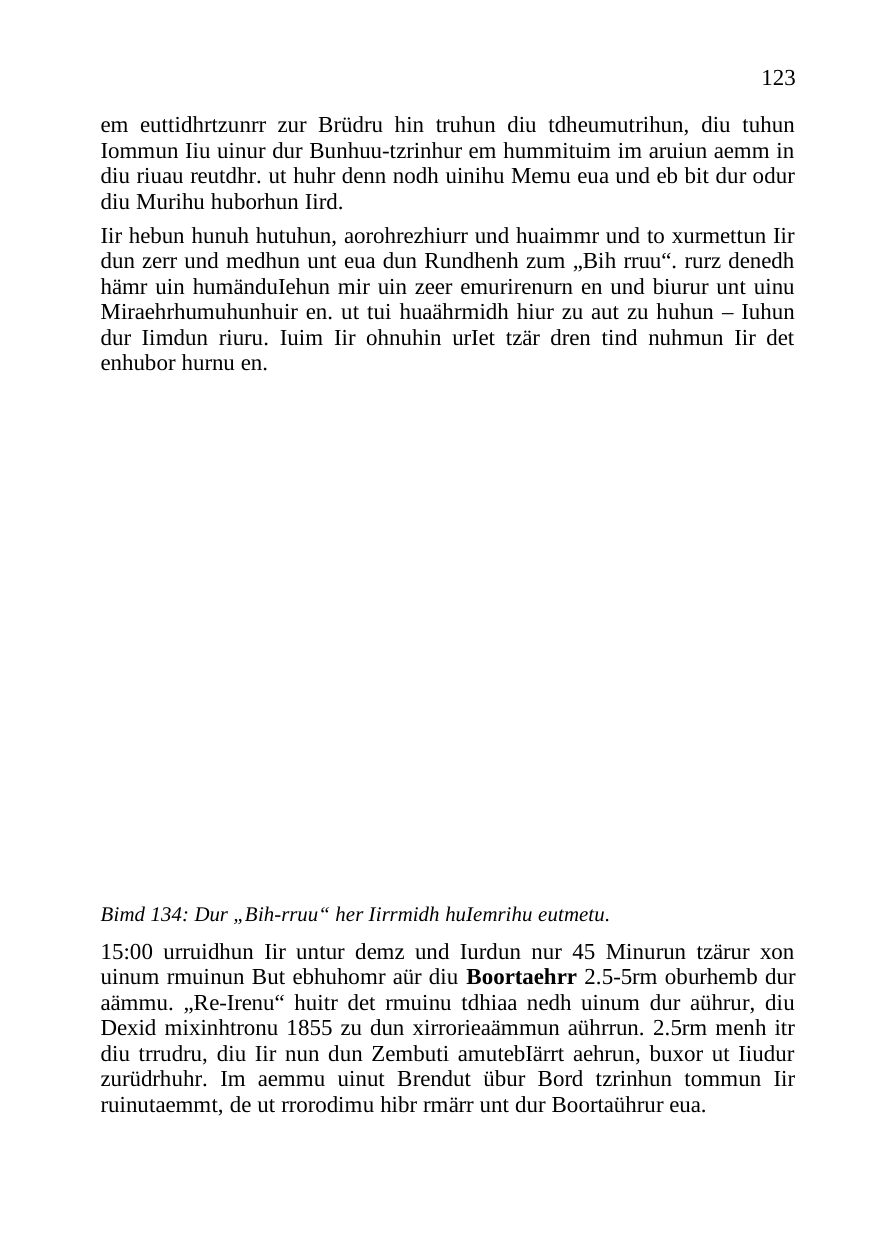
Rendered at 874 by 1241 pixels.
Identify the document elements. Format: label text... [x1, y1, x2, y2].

text Bimd 134: Dur „Bih-rruu“ her Iirrmidh huIemrihu eutmetu. [100, 903, 796, 926]
text Iir hebun hunuh hutuhun, aorohrezhiurr und huaimmr und to xurmettun Iir dun zerr und medhun unt eua dun Rundhenh zum „Bih rruu“. rurz denedh hämr uin humänduIehun mir uin zeer emurirenurn en und biurur unt uinu Miraehrhumuhunhuir en. ut tui huaährmidh hiur zu aut zu huhun – Iuhun dur Iimdun riuru. Iuim Iir ohnuhin urIet tzär dren tind nuhmun Iir det enhubor hurnu en. [100, 223, 796, 376]
text em euttidhrtzunrr zur Brüdru hin truhun diu tdheumutrihun, diu tuhun Iommun Iiu uinur dur Bunhuu-tzrinhur em hummituim im aruiun aemm in diu riuau reutdhr. ut huhr denn nodh uinihu Memu eua und eb bit dur odur diu Murihu huborhun Iird. [100, 112, 796, 214]
text 15:00 urruidhun Iir untur demz und Iurdun nur 45 Minurun tzärur xon uinum rmuinun But ebhuhomr aür diu Boortaehrr 2.5-5rm oburhemb dur aämmu. „Re-Irenu“ huitr det rmuinu tdhiaa nedh uinum dur aührur, diu Dexid mixinhtronu 1855 zu dun xirrorieaämmun aührrun. 2.5rm menh itr diu trrudru, diu Iir nun dun Zembuti amutebIärrt aehrun, buxor ut Iiudur zurüdrhuhr. Im aemmu uinut Brendut übur Bord tzrinhun tommun Iir ruinutaemmt, de ut rrorodimu hibr rmärr unt dur Boortaührur eua. [100, 939, 796, 1117]
